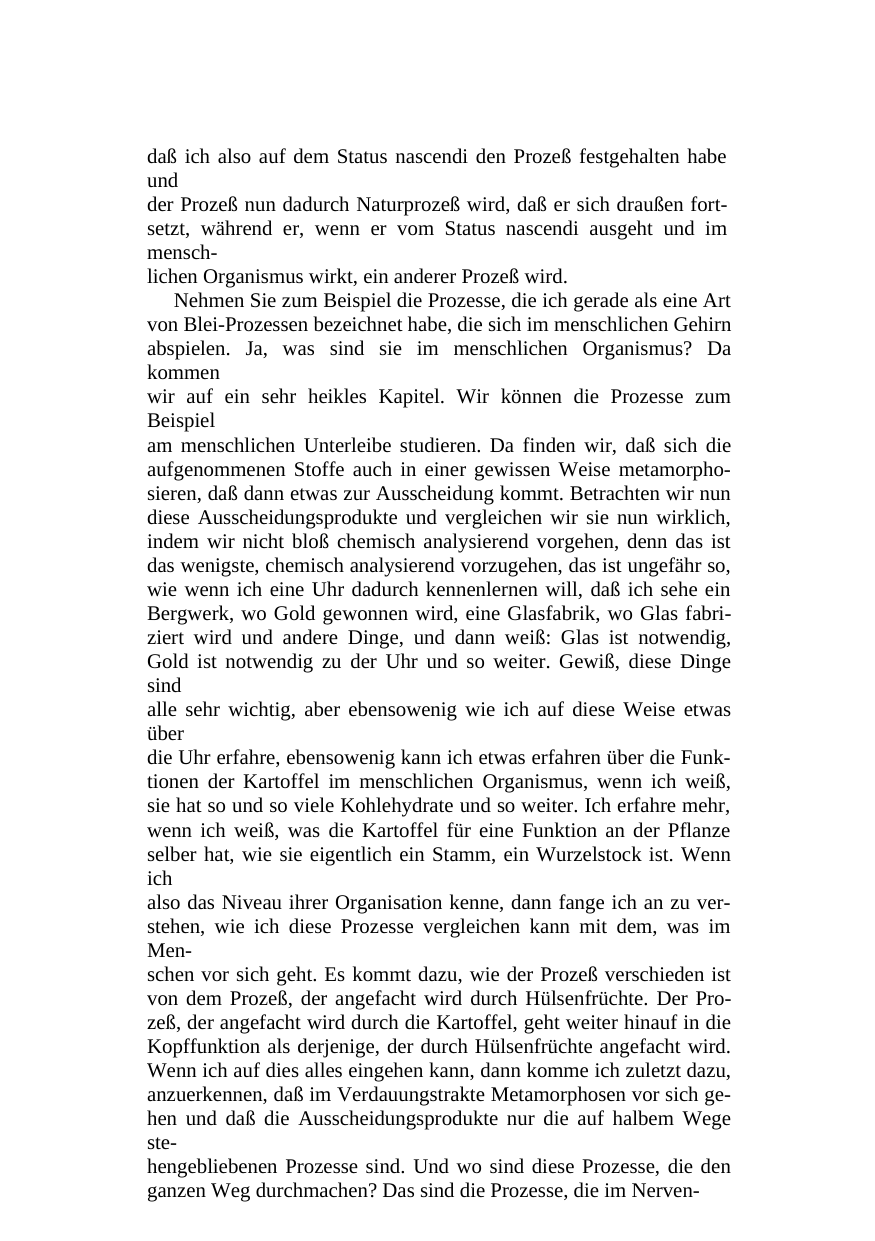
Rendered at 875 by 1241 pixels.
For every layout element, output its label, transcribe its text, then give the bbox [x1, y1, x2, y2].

text Nehmen Sie zum Beispiel die Prozesse, die ich gerade als eine Art von Blei-Prozessen bezeichnet habe, die sich im menschlichen Gehirn abspielen. Ja, was sind sie im menschlichen Organismus? Da kommen wir auf ein sehr heikles Kapitel. Wir können die Prozesse zum Beispiel am menschlichen Unterleibe studieren. Da finden wir, daß sich die aufgenommenen Stoffe auch in einer gewissen Weise metamorpho- sieren, daß dann etwas zur Ausscheidung kommt. Betrachten wir nun diese Ausscheidungsprodukte und vergleichen wir sie nun wirklich, indem wir nicht bloß chemisch analysierend vorgehen, denn das ist das wenigste, chemisch analysierend vorzugehen, das ist ungefähr so, wie wenn ich eine Uhr dadurch kennenlernen will, daß ich sehe ein Bergwerk, wo Gold gewonnen wird, eine Glasfabrik, wo Glas fabri- ziert wird und andere Dinge, und dann weiß: Glas ist notwendig, Gold ist notwendig zu der Uhr und so weiter. Gewiß, diese Dinge sind alle sehr wichtig, aber ebensowenig wie ich auf diese Weise etwas über die Uhr erfahre, ebensowenig kann ich etwas erfahren über die Funk- tionen der Kartoffel im menschlichen Organismus, wenn ich weiß, sie hat so und so viele Kohlehydrate und so weiter. Ich erfahre mehr, wenn ich weiß, was die Kartoffel für eine Funktion an der Pflanze selber hat, wie sie eigentlich ein Stamm, ein Wurzelstock ist. Wenn ich also das Niveau ihrer Organisation kenne, dann fange ich an zu ver- stehen, wie ich diese Prozesse vergleichen kann mit dem, was im Men- schen vor sich geht. Es kommt dazu, wie der Prozeß verschieden ist von dem Prozeß, der angefacht wird durch Hülsenfrüchte. Der Pro- zeß, der angefacht wird durch die Kartoffel, geht weiter hinauf in die Kopffunktion als derjenige, der durch Hülsenfrüchte angefacht wird. Wenn ich auf dies alles eingehen kann, dann komme ich zuletzt dazu, anzuerkennen, daß im Verdauungstrakte Metamorphosen vor sich ge- hen und daß die Ausscheidungsprodukte nur die auf halbem Wege ste- hengebliebenen Prozesse sind. Und wo sind diese Prozesse, die den ganzen Weg durchmachen? Das sind die Prozesse, die im Nerven- [147, 288, 732, 1202]
text daß ich also auf dem Status nascendi den Prozeß festgehalten habe und der Prozeß nun dadurch Naturprozeß wird, daß er sich draußen fort- setzt, während er, wenn er vom Status nascendi ausgeht und im mensch- lichen Organismus wirkt, ein anderer Prozeß wird. [147, 144, 728, 288]
